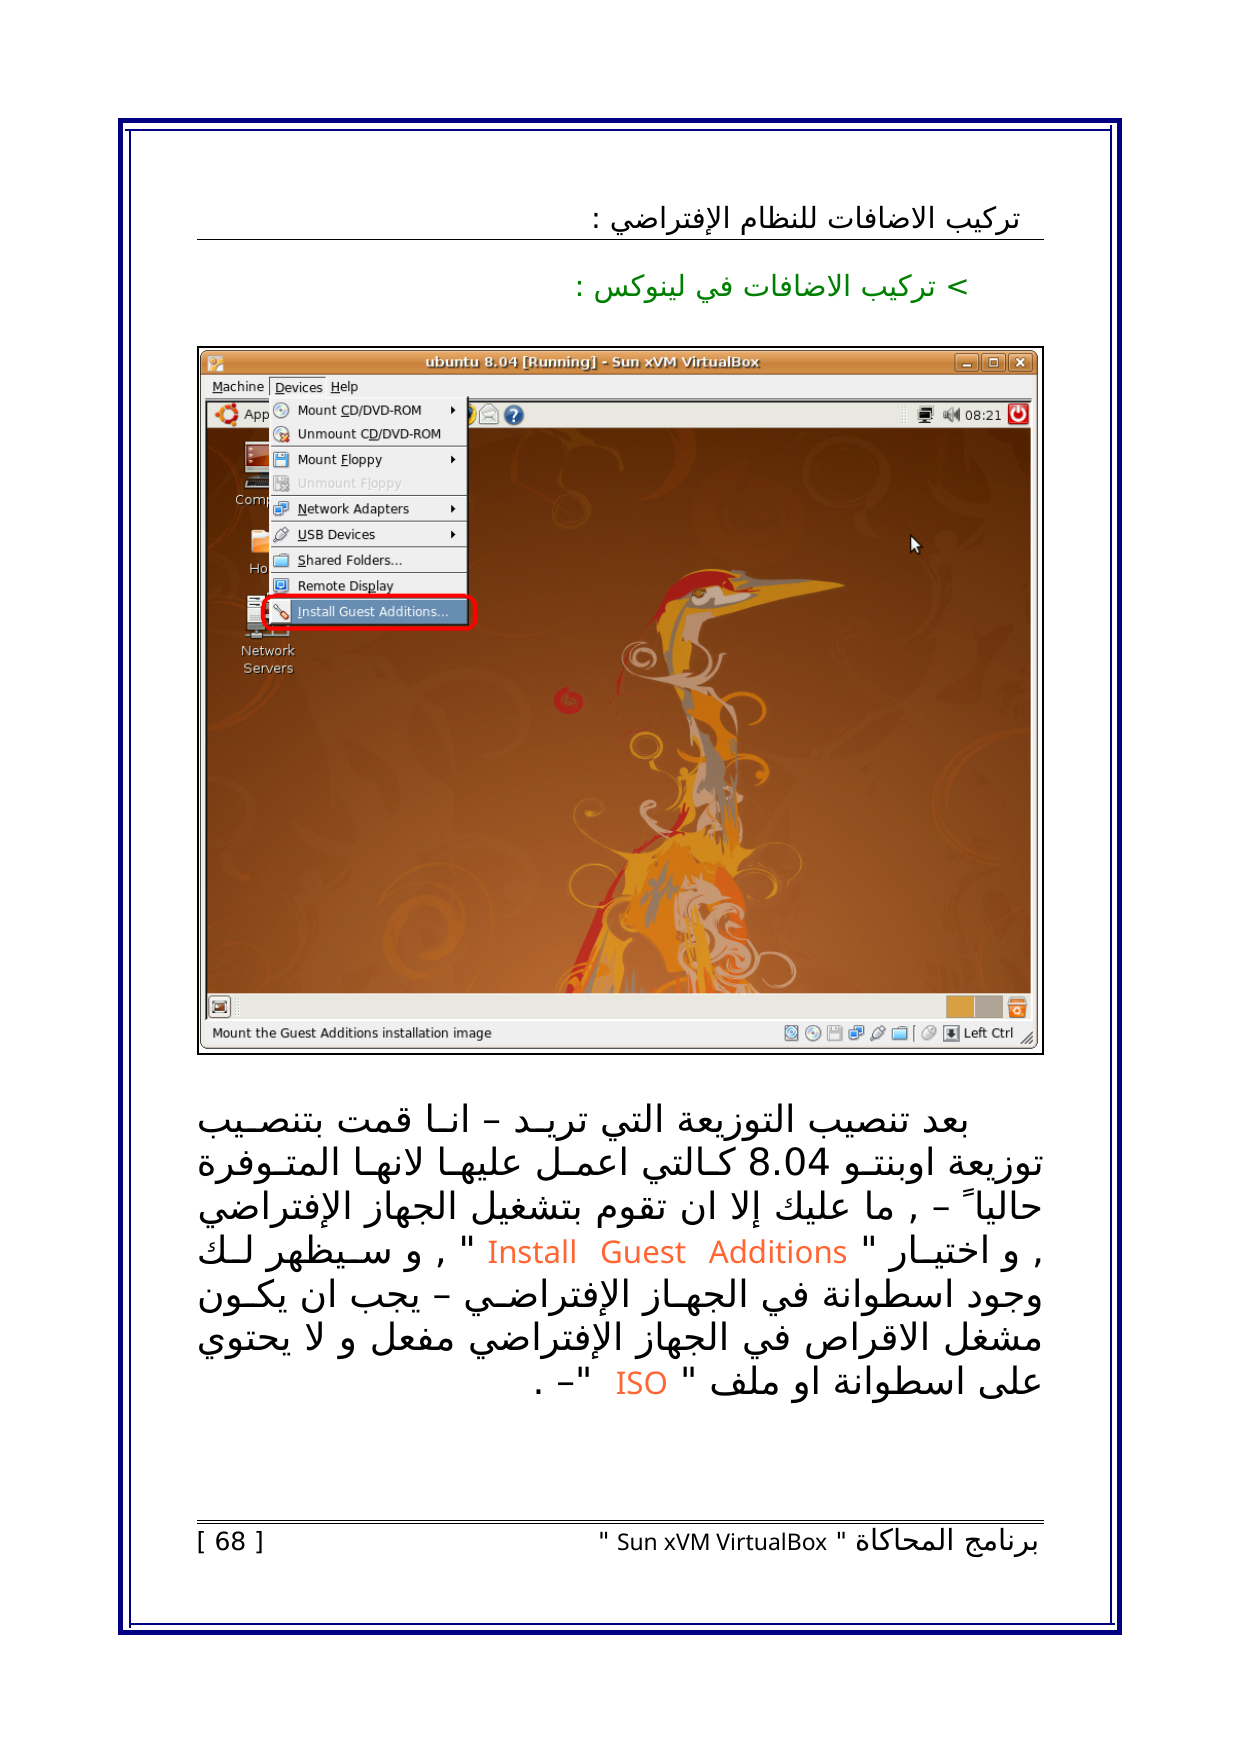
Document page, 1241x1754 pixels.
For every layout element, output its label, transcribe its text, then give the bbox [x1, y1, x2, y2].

picture [199, 348, 1042, 1053]
text > تركيب الاضافات في لينوكس : [197, 269, 1044, 303]
text بعد تنصيب التوزيعة التي تريد – انا قمت بتنصيب توزيعة اوبنتو 8.04 كالتي اعمل عليها لانها المتوفرة حاليا ً – , ما عليك إلا ان تقوم بتشغيل الجهاز الإفتراضي , و اختيار " Install Guest Additions " , و سيظهر لك وجود اسطوانة في الجهاز الإفتراضي – يجب ان يكون مشغل الاقراص في الجهاز الإفتراضي مفعل و لا يحتوي على اسطوانة او ملف " ISO "– . [197, 1097, 1044, 1403]
